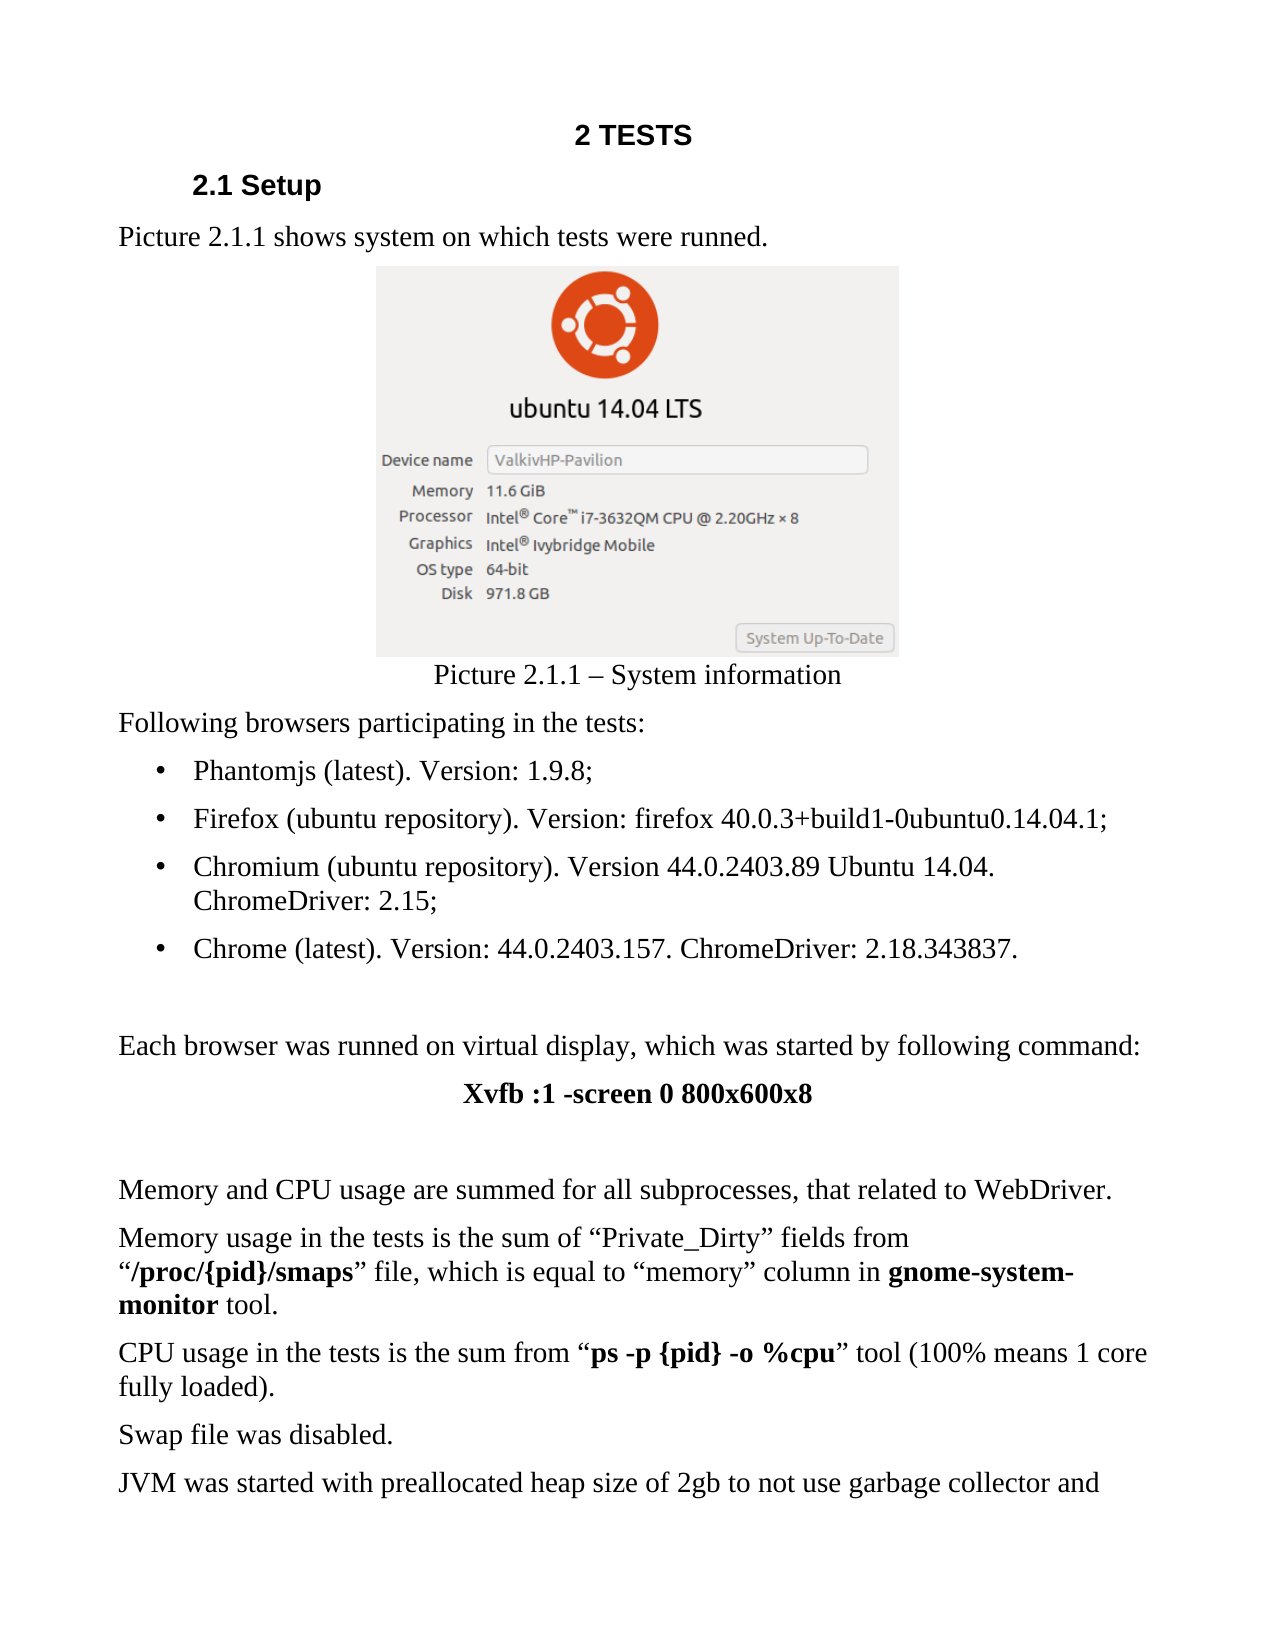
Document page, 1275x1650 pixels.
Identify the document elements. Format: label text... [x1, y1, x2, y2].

list Chrome (latest). Version: 44.0.2403.157. ChromeDriver: 2.18.343837. [156, 931, 1157, 965]
text Following browsers participating in the tests: [118, 705, 1157, 738]
text Memory usage in the tests is the sum of “Private_Dirty” fields from “/proc/{pid}/smaps” file, which is equal to “memory” column in gnome-system-monitor tool. [118, 1220, 1157, 1321]
subtitle 2 TESTS [118, 118, 1157, 152]
text Memory and CPU usage are summed for all subprocesses, that related to WebDriver. [118, 1172, 1157, 1206]
list Chromium (ubuntu repository). Version 44.0.2403.89 Ubuntu 14.04. ChromeDriver: 2.15; [156, 849, 1157, 917]
list Phantomjs (latest). Version: 1.9.8; [156, 753, 1157, 787]
text Xvfb :1 -screen 0 800x600x8 [118, 1076, 1157, 1109]
text Swap file was disabled. [118, 1417, 1157, 1451]
text Picture 2.1.1 shows system on which tests were runned. [118, 219, 1157, 252]
list Firefox (ubuntu repository). Version: firefox 40.0.3+build1-0ubuntu0.14.04.1; [156, 801, 1157, 835]
subtitle 2.1 Setup [192, 168, 1157, 202]
text Each browser was runned on virtual display, which was started by following command: [118, 1028, 1157, 1061]
text JVM was started with preallocated heap size of 2gb to not use garbage collector and [118, 1465, 1157, 1499]
picture [376, 266, 899, 657]
text Picture 2.1.1 – System information [118, 657, 1157, 690]
text CPU usage in the tests is the sum from “ps -p {pid} -o %cpu” tool (100% means 1 core fully loaded). [118, 1335, 1157, 1402]
